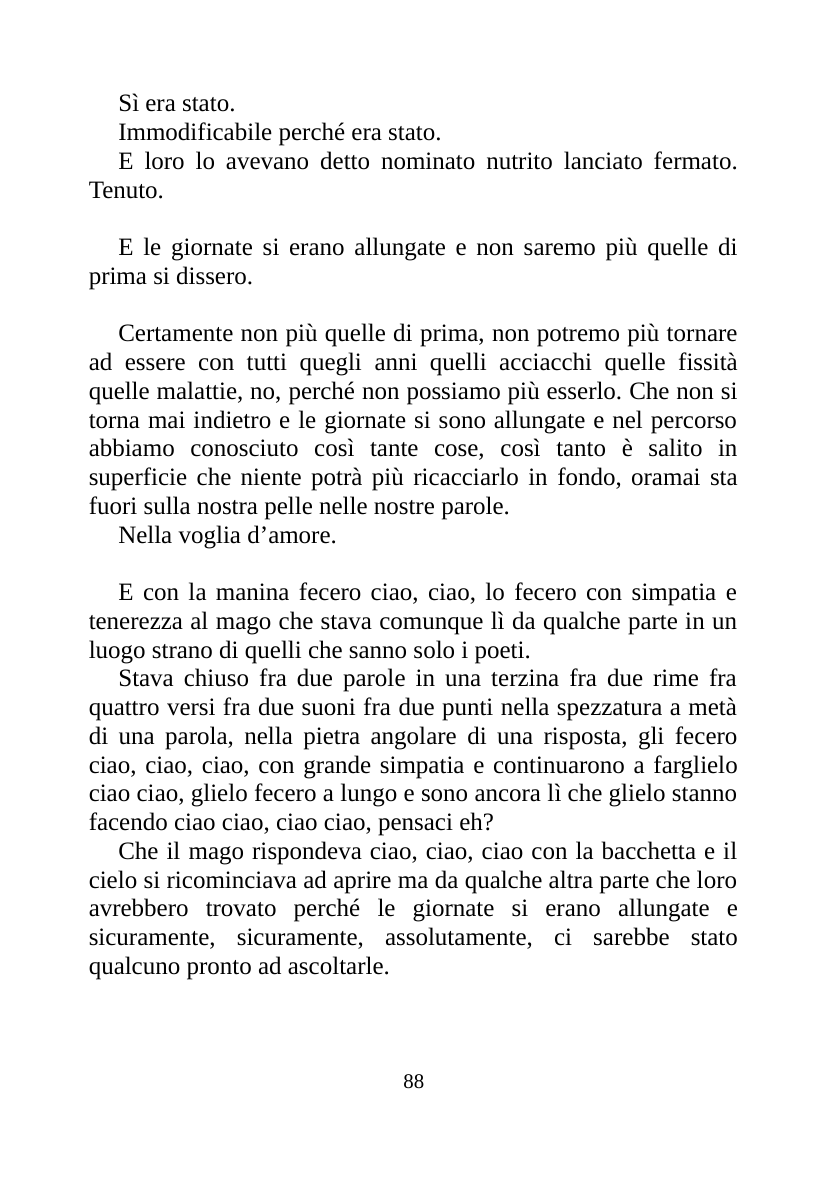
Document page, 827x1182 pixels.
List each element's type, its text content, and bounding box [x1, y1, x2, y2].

text Nella voglia d’amore. [88, 520, 738, 548]
text Stava chiuso fra due parole in una terzina fra due rime fra quattro versi fra due suoni fra due punti nella spezzatura a metà di una parola, nella pietra angolare di una risposta, gli fecero ciao, ciao, ciao, con grande simpatia e continuarono a farglielo ciao ciao, glielo fecero a lungo e sono ancora lì che glielo stanno facendo ciao ciao, ciao ciao, pensaci eh? [88, 663, 738, 836]
text E loro lo avevano detto nominato nutrito lanciato fermato. Tenuto. [88, 146, 738, 203]
text Sì era stato. [88, 88, 738, 117]
text Che il mago rispondeva ciao, ciao, ciao con la bacchetta e il cielo si ricominciava ad aprire ma da qualche altra parte che loro avrebbero trovato perché le giornate si erano allungate e sicuramente, sicuramente, assolutamente, ci sarebbe stato qualcuno pronto ad ascoltarle. [88, 836, 738, 980]
text Certamente non più quelle di prima, non potremo più tornare ad essere con tutti quegli anni quelli acciacchi quelle fissità quelle malattie, no, perché non possiamo più esserlo. Che non si torna mai indietro e le giornate si sono allungate e nel percorso abbiamo conosciuto così tante cose, così tanto è salito in superficie che niente potrà più ricacciarlo in fondo, oramai sta fuori sulla nostra pelle nelle nostre parole. [88, 318, 738, 520]
text E con la manina fecero ciao, ciao, lo fecero con simpatia e tenerezza al mago che stava comunque lì da qualche parte in un luogo strano di quelli che sanno solo i poeti. [88, 577, 738, 663]
text E le giornate si erano allungate e non saremo più quelle di prima si dissero. [88, 232, 738, 290]
text Immodificabile perché era stato. [88, 117, 738, 146]
